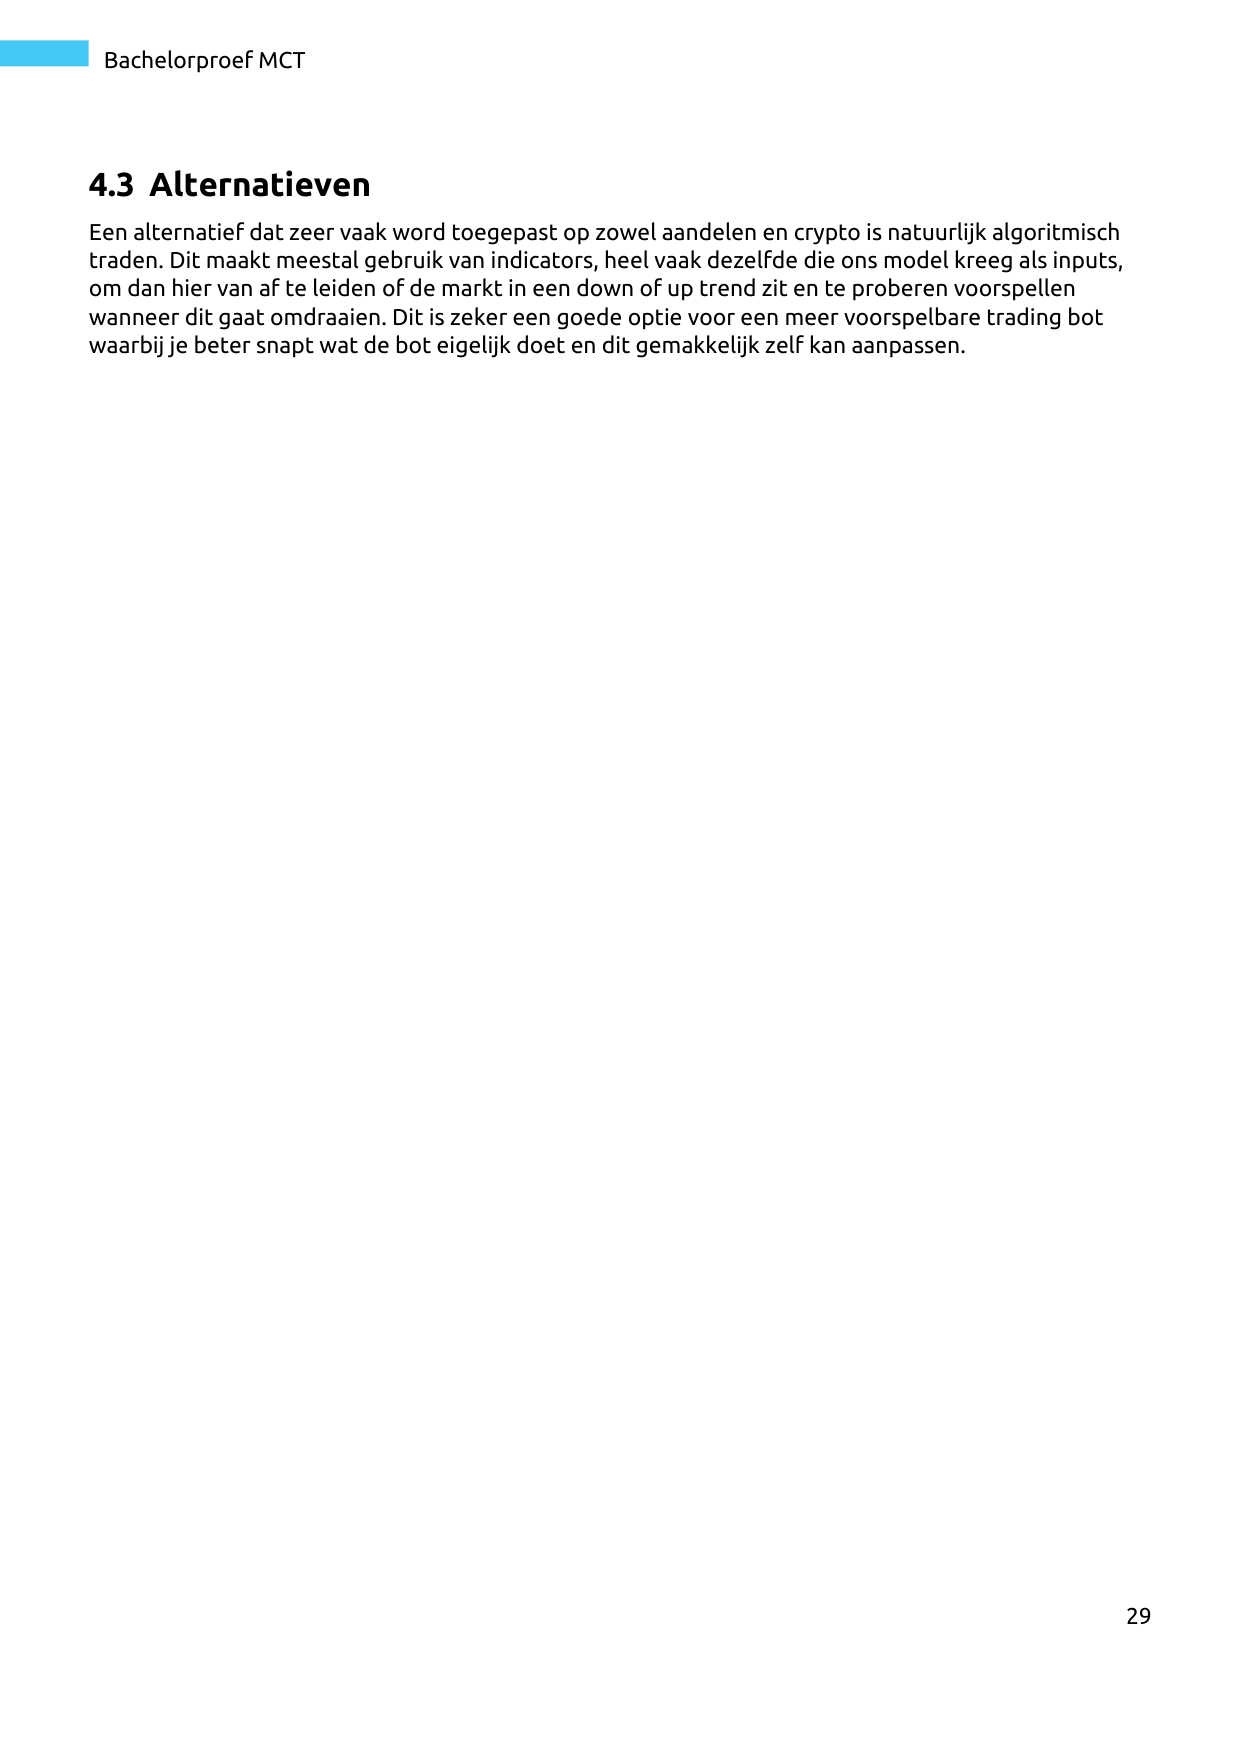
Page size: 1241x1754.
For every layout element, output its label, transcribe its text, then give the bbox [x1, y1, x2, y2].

text Een alternatief dat zeer vaak word toegepast op zowel aandelen en crypto is natuurlijk algoritmisch traden. Dit maakt meestal gebruik van indicators, heel vaak dezelfde die ons model kreeg als inputs, om dan hier van af te leiden of de markt in een down of up trend zit en te proberen voorspellen wanneer dit gaat omdraaien. Dit is zeker een goede optie voor een meer voorspelbare trading bot waarbij je beter snapt wat de bot eigelijk doet en dit gemakkelijk zelf kan aanpassen. [89, 218, 1152, 358]
subtitle Alternatieven [89, 164, 1152, 202]
